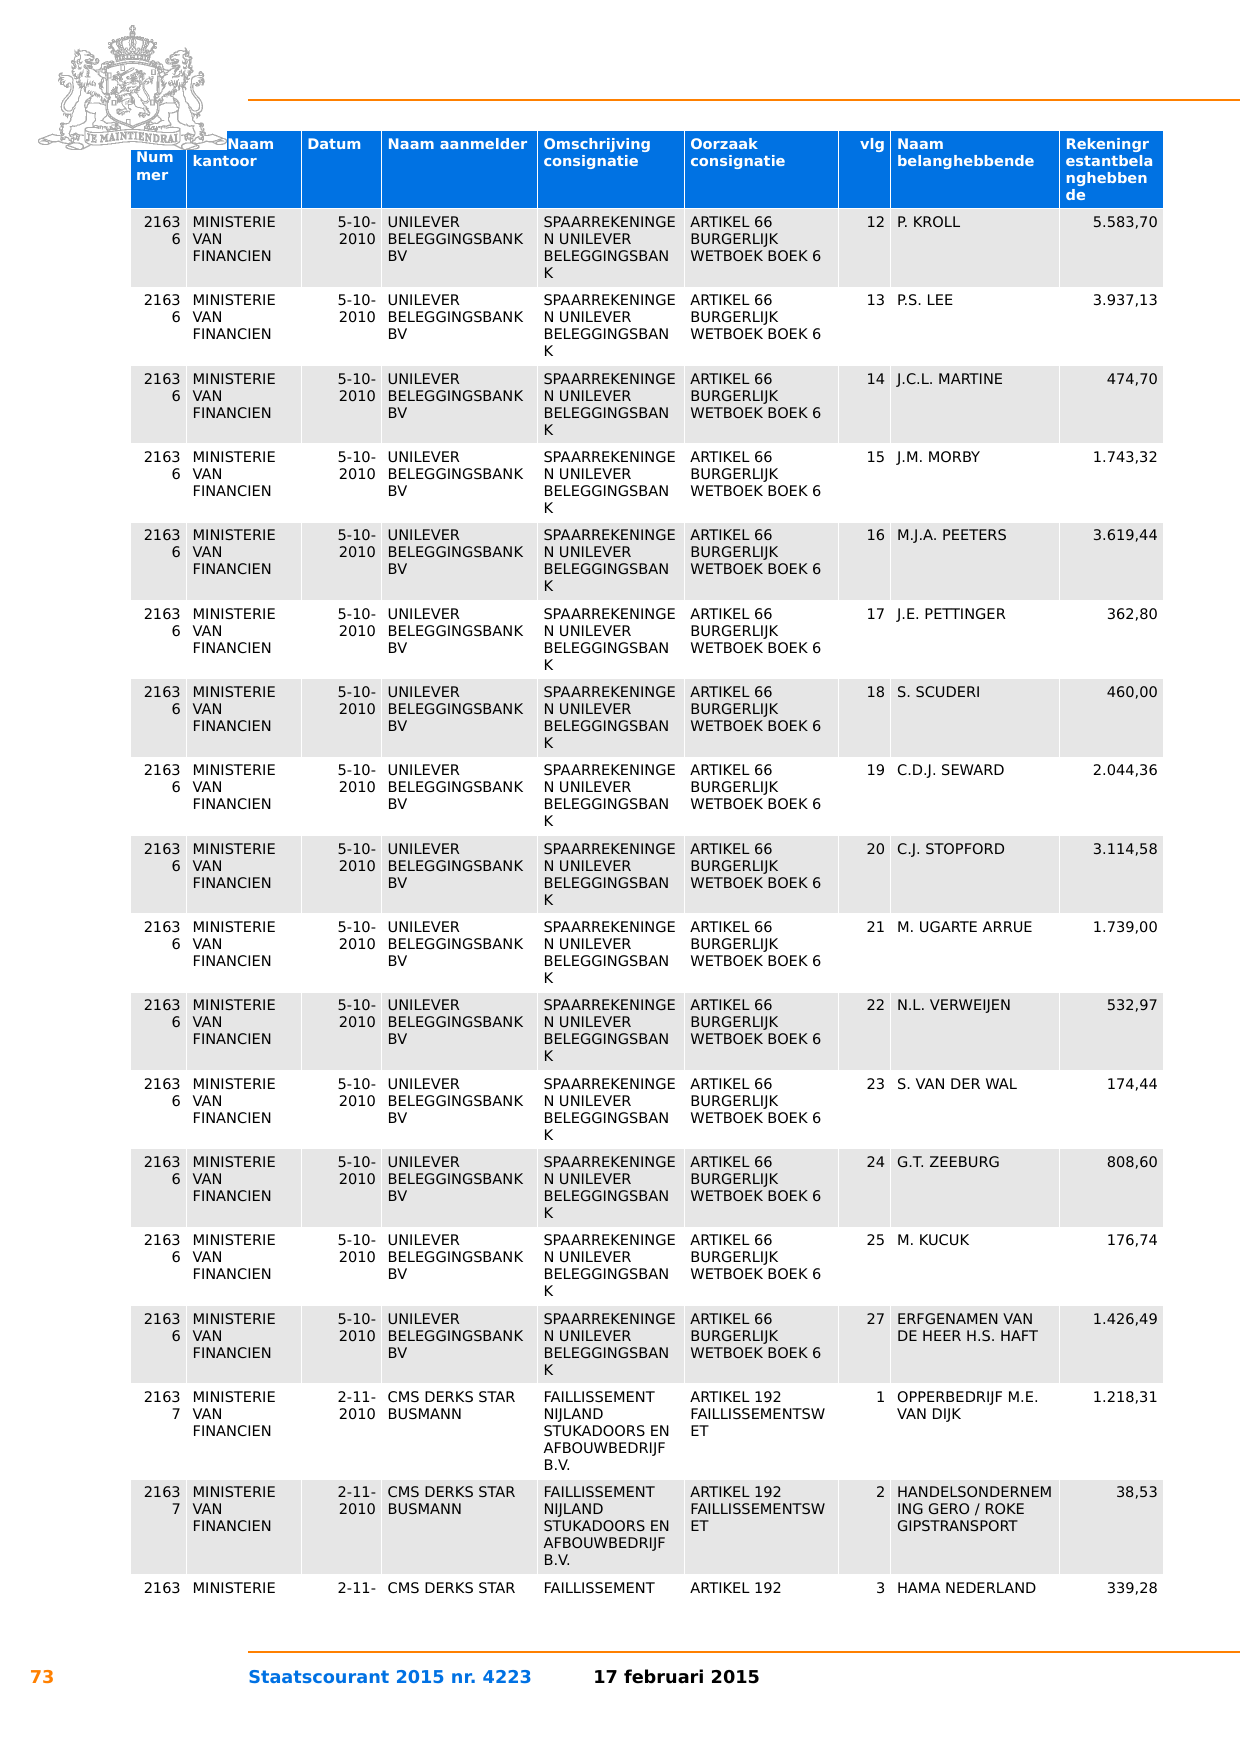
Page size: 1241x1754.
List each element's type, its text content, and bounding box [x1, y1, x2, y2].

table_cell 21636 [131, 288, 186, 365]
table_cell 15 [839, 444, 890, 522]
table_cell UNILEVER BELEGGINGSBANK BV [382, 836, 537, 913]
table_cell 460,00 [1060, 679, 1163, 757]
table_cell 174,44 [1060, 1071, 1163, 1148]
table_cell ARTIKEL 66 BURGERLIJK WETBOEK BOEK 6 [685, 366, 838, 443]
table_cell 21636 [131, 914, 186, 992]
table_cell 2.044,36 [1060, 758, 1163, 835]
table_cell CMS DERKS STAR BUSMANN [382, 1384, 537, 1478]
table_cell MINISTERIE [187, 1575, 301, 1601]
table_cell 1.426,49 [1060, 1306, 1163, 1383]
table_cell SPAARREKENINGEN UNILEVER BELEGGINGSBANK [538, 288, 684, 365]
table_cell ARTIKEL 66 BURGERLIJK WETBOEK BOEK 6 [685, 679, 838, 757]
table_cell 1.739,00 [1060, 914, 1163, 992]
table_cell MINISTERIE VAN FINANCIEN [187, 1071, 301, 1148]
table_cell UNILEVER BELEGGINGSBANK BV [382, 758, 537, 835]
table_cell 25 [839, 1228, 890, 1305]
table_cell 5-10-2010 [302, 993, 381, 1070]
table_header Oorzaak consignatie [685, 131, 838, 208]
table_cell UNILEVER BELEGGINGSBANK BV [382, 523, 537, 600]
table_cell 1 [839, 1384, 890, 1478]
table_cell HAMA NEDERLAND [891, 1575, 1059, 1601]
table_cell CMS DERKS STAR BUSMANN [382, 1480, 537, 1574]
table_cell J.C.L. MARTINE [891, 366, 1059, 443]
table_cell 24 [839, 1149, 890, 1227]
table_cell ARTIKEL 66 BURGERLIJK WETBOEK BOEK 6 [685, 1306, 838, 1383]
table_cell SPAARREKENINGEN UNILEVER BELEGGINGSBANK [538, 209, 684, 287]
table_cell 14 [839, 366, 890, 443]
table_cell 5-10-2010 [302, 366, 381, 443]
table_cell 21636 [131, 836, 186, 913]
table_cell MINISTERIE VAN FINANCIEN [187, 993, 301, 1070]
table_cell MINISTERIE VAN FINANCIEN [187, 1228, 301, 1305]
table_cell 16 [839, 523, 890, 600]
table_cell 3.114,58 [1060, 836, 1163, 913]
table_cell M.J.A. PEETERS [891, 523, 1059, 600]
table_cell UNILEVER BELEGGINGSBANK BV [382, 1149, 537, 1227]
table_cell S. VAN DER WAL [891, 1071, 1059, 1148]
table_cell SPAARREKENINGEN UNILEVER BELEGGINGSBANK [538, 523, 684, 600]
table_cell ARTIKEL 192 FAILLISSEMENTSWET [685, 1480, 838, 1574]
table_cell UNILEVER BELEGGINGSBANK BV [382, 209, 537, 287]
table_cell UNILEVER BELEGGINGSBANK BV [382, 601, 537, 678]
table_cell 5-10-2010 [302, 288, 381, 365]
table_cell ARTIKEL 66 BURGERLIJK WETBOEK BOEK 6 [685, 1071, 838, 1148]
table_cell 21636 [131, 444, 186, 522]
table_cell 5-10-2010 [302, 1149, 381, 1227]
table_cell 13 [839, 288, 890, 365]
table_cell 176,74 [1060, 1228, 1163, 1305]
table_cell UNILEVER BELEGGINGSBANK BV [382, 1071, 537, 1148]
table_cell 21637 [131, 1384, 186, 1478]
table_cell ERFGENAMEN VAN DE HEER H.S. HAFT [891, 1306, 1059, 1383]
table_cell ARTIKEL 66 BURGERLIJK WETBOEK BOEK 6 [685, 601, 838, 678]
table_cell SPAARREKENINGEN UNILEVER BELEGGINGSBANK [538, 836, 684, 913]
table_cell 18 [839, 679, 890, 757]
table_cell SPAARREKENINGEN UNILEVER BELEGGINGSBANK [538, 601, 684, 678]
table_cell SPAARREKENINGEN UNILEVER BELEGGINGSBANK [538, 1071, 684, 1148]
table_cell MINISTERIE VAN FINANCIEN [187, 1384, 301, 1478]
table_cell 2163 [131, 1575, 186, 1601]
table_cell 22 [839, 993, 890, 1070]
table_cell MINISTERIE VAN FINANCIEN [187, 601, 301, 678]
table_cell FAILLISSEMENT NIJLAND STUKADOORS EN AFBOUWBEDRIJF B.V. [538, 1384, 684, 1478]
table_cell J.M. MORBY [891, 444, 1059, 522]
table_cell 362,80 [1060, 601, 1163, 678]
table_cell 5-10-2010 [302, 1306, 381, 1383]
table_cell N.L. VERWEIJEN [891, 993, 1059, 1070]
table_header Naam belanghebbende [891, 131, 1059, 208]
table_cell 5-10-2010 [302, 836, 381, 913]
table_cell MINISTERIE VAN FINANCIEN [187, 444, 301, 522]
table_cell ARTIKEL 66 BURGERLIJK WETBOEK BOEK 6 [685, 758, 838, 835]
table_cell MINISTERIE VAN FINANCIEN [187, 209, 301, 287]
table_cell OPPERBEDRIJF M.E. VAN DIJK [891, 1384, 1059, 1478]
table_cell 21636 [131, 209, 186, 287]
table_cell 2-11-2010 [302, 1384, 381, 1478]
table_cell ARTIKEL 66 BURGERLIJK WETBOEK BOEK 6 [685, 993, 838, 1070]
table_cell ARTIKEL 66 BURGERLIJK WETBOEK BOEK 6 [685, 836, 838, 913]
table_cell SPAARREKENINGEN UNILEVER BELEGGINGSBANK [538, 366, 684, 443]
table_cell 339,28 [1060, 1575, 1163, 1601]
table_cell 21636 [131, 523, 186, 600]
table_cell UNILEVER BELEGGINGSBANK BV [382, 444, 537, 522]
table_cell 1.743,32 [1060, 444, 1163, 522]
table_cell MINISTERIE VAN FINANCIEN [187, 288, 301, 365]
table_cell 1.218,31 [1060, 1384, 1163, 1478]
table_cell 5-10-2010 [302, 209, 381, 287]
table_cell 38,53 [1060, 1480, 1163, 1574]
table_cell 23 [839, 1071, 890, 1148]
table_header Datum [302, 131, 381, 208]
table_header vlg [839, 131, 890, 208]
table_cell 532,97 [1060, 993, 1163, 1070]
table_cell M. KUCUK [891, 1228, 1059, 1305]
table_cell 21636 [131, 758, 186, 835]
table_cell 474,70 [1060, 366, 1163, 443]
table_cell ARTIKEL 66 BURGERLIJK WETBOEK BOEK 6 [685, 523, 838, 600]
table_cell 5-10-2010 [302, 601, 381, 678]
table_cell FAILLISSEMENT [538, 1575, 684, 1601]
table_cell SPAARREKENINGEN UNILEVER BELEGGINGSBANK [538, 993, 684, 1070]
table_cell 5-10-2010 [302, 758, 381, 835]
table_cell UNILEVER BELEGGINGSBANK BV [382, 993, 537, 1070]
table_cell 2-11-2010 [302, 1480, 381, 1574]
table_cell 5-10-2010 [302, 914, 381, 992]
table_cell 5-10-2010 [302, 1228, 381, 1305]
table_cell 5-10-2010 [302, 679, 381, 757]
table_cell 3.619,44 [1060, 523, 1163, 600]
table_cell 20 [839, 836, 890, 913]
table_cell P. KROLL [891, 209, 1059, 287]
table_cell 5-10-2010 [302, 523, 381, 600]
table_cell ARTIKEL 66 BURGERLIJK WETBOEK BOEK 6 [685, 1149, 838, 1227]
table_cell MINISTERIE VAN FINANCIEN [187, 758, 301, 835]
table_cell MINISTERIE VAN FINANCIEN [187, 523, 301, 600]
table_cell MINISTERIE VAN FINANCIEN [187, 1480, 301, 1574]
table_cell 21 [839, 914, 890, 992]
table_cell FAILLISSEMENT NIJLAND STUKADOORS EN AFBOUWBEDRIJF B.V. [538, 1480, 684, 1574]
table_cell SPAARREKENINGEN UNILEVER BELEGGINGSBANK [538, 1149, 684, 1227]
table_cell C.D.J. SEWARD [891, 758, 1059, 835]
table_cell UNILEVER BELEGGINGSBANK BV [382, 914, 537, 992]
table_cell 21636 [131, 1228, 186, 1305]
table_cell 21636 [131, 1071, 186, 1148]
table_cell M. UGARTE ARRUE [891, 914, 1059, 992]
table_cell MINISTERIE VAN FINANCIEN [187, 366, 301, 443]
table_cell S. SCUDERI [891, 679, 1059, 757]
table_cell ARTIKEL 66 BURGERLIJK WETBOEK BOEK 6 [685, 209, 838, 287]
table_cell 3.937,13 [1060, 288, 1163, 365]
table_cell P.S. LEE [891, 288, 1059, 365]
table_cell UNILEVER BELEGGINGSBANK BV [382, 1228, 537, 1305]
table_cell ARTIKEL 66 BURGERLIJK WETBOEK BOEK 6 [685, 1228, 838, 1305]
table_cell 21637 [131, 1480, 186, 1574]
table_cell 17 [839, 601, 890, 678]
table_cell 27 [839, 1306, 890, 1383]
table_cell 2 [839, 1480, 890, 1574]
table_cell ARTIKEL 192 [685, 1575, 838, 1601]
table_cell ARTIKEL 66 BURGERLIJK WETBOEK BOEK 6 [685, 444, 838, 522]
table_cell MINISTERIE VAN FINANCIEN [187, 1149, 301, 1227]
table_cell ARTIKEL 192 FAILLISSEMENTSWET [685, 1384, 838, 1478]
table_cell SPAARREKENINGEN UNILEVER BELEGGINGSBANK [538, 1228, 684, 1305]
table_cell J.E. PETTINGER [891, 601, 1059, 678]
table_header Naam kantoor [187, 131, 301, 208]
table_header Omschrijving consignatie [538, 131, 684, 208]
picture [38, 25, 227, 150]
table_cell C.J. STOPFORD [891, 836, 1059, 913]
table_cell 21636 [131, 1306, 186, 1383]
table_cell UNILEVER BELEGGINGSBANK BV [382, 288, 537, 365]
table_cell 21636 [131, 601, 186, 678]
table_cell MINISTERIE VAN FINANCIEN [187, 679, 301, 757]
table_cell 5.583,70 [1060, 209, 1163, 287]
table_cell 19 [839, 758, 890, 835]
table_cell 3 [839, 1575, 890, 1601]
table_header Nummer [131, 150, 186, 208]
table_cell ARTIKEL 66 BURGERLIJK WETBOEK BOEK 6 [685, 288, 838, 365]
table_header Rekeningrestantbelanghebbende [1060, 131, 1163, 208]
table_cell 21636 [131, 1149, 186, 1227]
table_cell 2-11- [302, 1575, 381, 1601]
table_cell CMS DERKS STAR [382, 1575, 537, 1601]
table_cell UNILEVER BELEGGINGSBANK BV [382, 1306, 537, 1383]
table_cell SPAARREKENINGEN UNILEVER BELEGGINGSBANK [538, 758, 684, 835]
table_cell ARTIKEL 66 BURGERLIJK WETBOEK BOEK 6 [685, 914, 838, 992]
table_cell SPAARREKENINGEN UNILEVER BELEGGINGSBANK [538, 914, 684, 992]
table_cell UNILEVER BELEGGINGSBANK BV [382, 679, 537, 757]
table_cell 12 [839, 209, 890, 287]
table_header Naam aanmelder [382, 131, 537, 208]
table_cell MINISTERIE VAN FINANCIEN [187, 836, 301, 913]
table_cell SPAARREKENINGEN UNILEVER BELEGGINGSBANK [538, 1306, 684, 1383]
table_cell 808,60 [1060, 1149, 1163, 1227]
table_cell G.T. ZEEBURG [891, 1149, 1059, 1227]
table_cell MINISTERIE VAN FINANCIEN [187, 1306, 301, 1383]
table_cell 21636 [131, 993, 186, 1070]
table_cell MINISTERIE VAN FINANCIEN [187, 914, 301, 992]
table_cell SPAARREKENINGEN UNILEVER BELEGGINGSBANK [538, 679, 684, 757]
table_cell HANDELSONDERNEMING GERO / ROKE GIPSTRANSPORT [891, 1480, 1059, 1574]
table_cell 5-10-2010 [302, 1071, 381, 1148]
table_cell SPAARREKENINGEN UNILEVER BELEGGINGSBANK [538, 444, 684, 522]
table_cell 21636 [131, 679, 186, 757]
table_cell 5-10-2010 [302, 444, 381, 522]
table_cell UNILEVER BELEGGINGSBANK BV [382, 366, 537, 443]
table_cell 21636 [131, 366, 186, 443]
